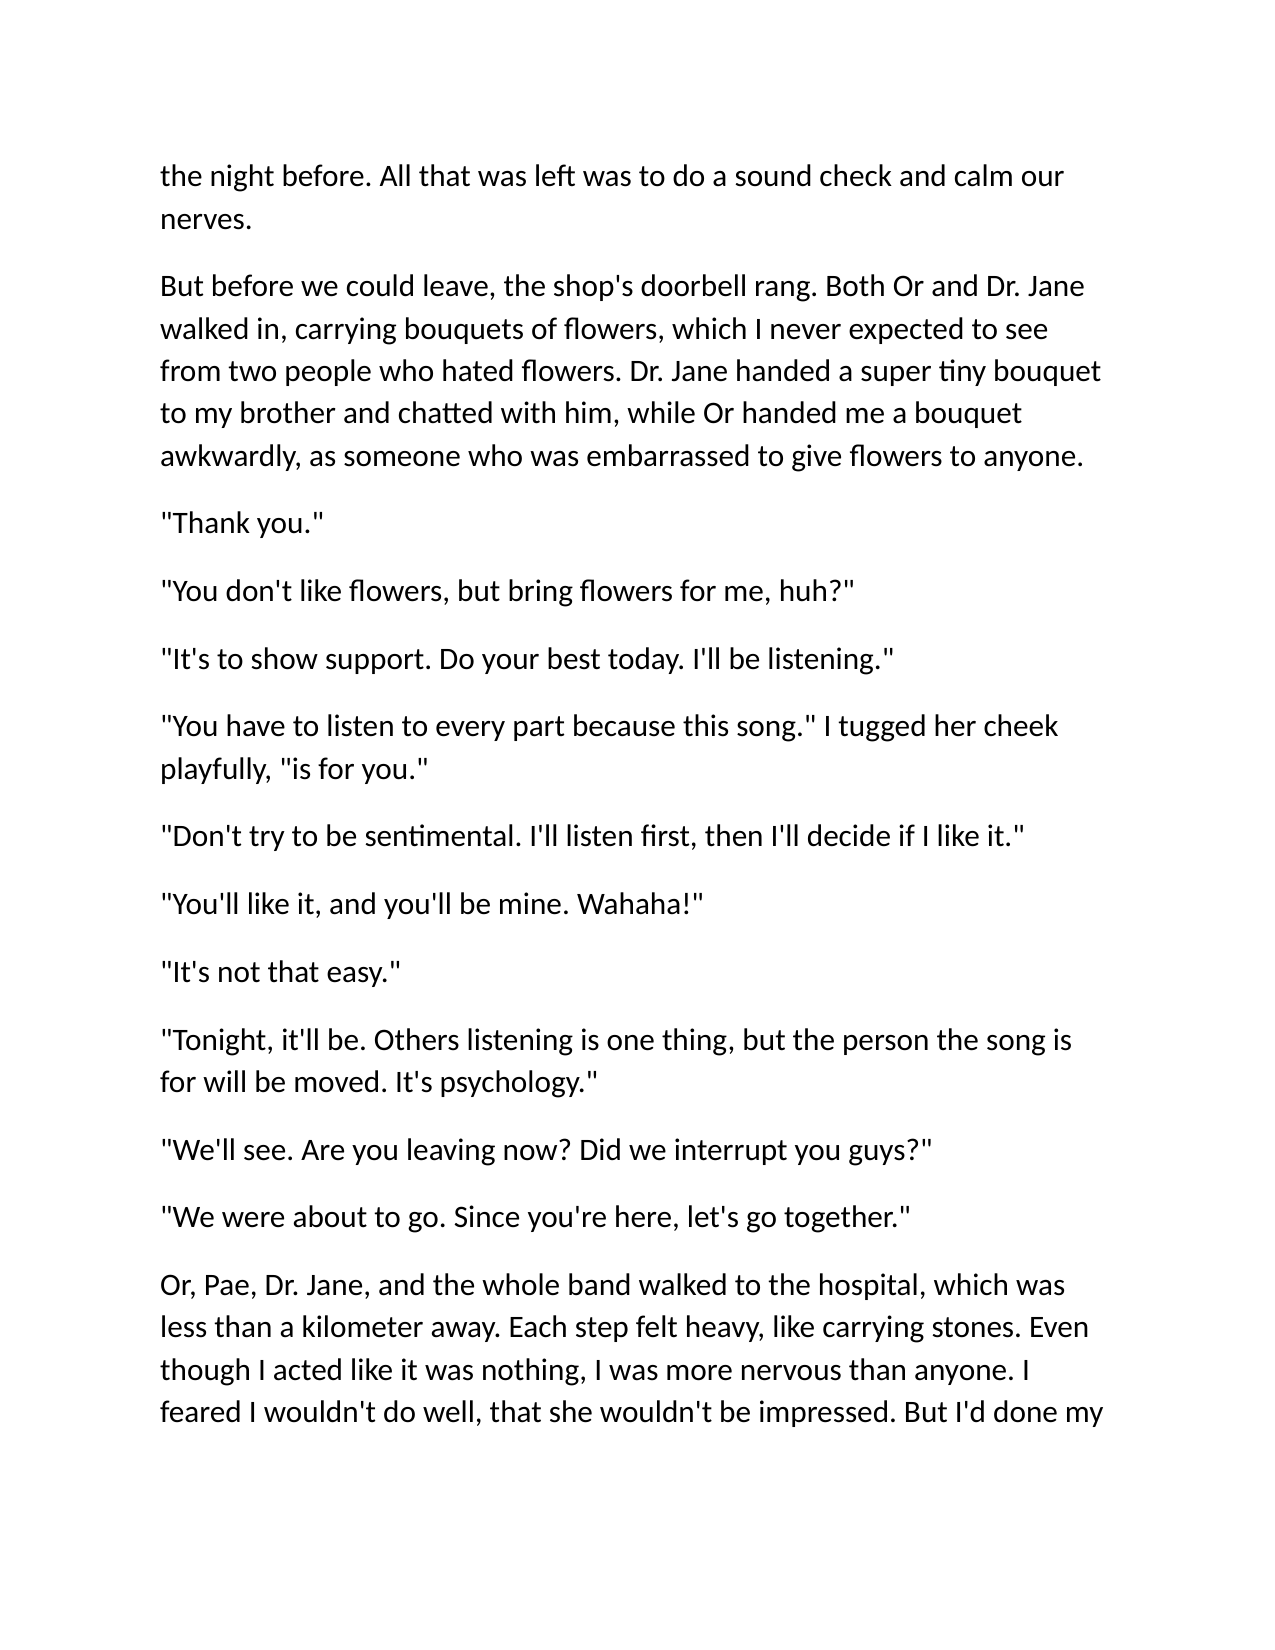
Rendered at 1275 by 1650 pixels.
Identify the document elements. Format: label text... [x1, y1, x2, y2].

text But before we could leave, the shop's doorbell rang. Both Or and Dr. Jane walked in, carrying bouquets of flowers, which I never expected to see from two people who hated flowers. Dr. Jane handed a super tiny bouquet to my brother and chatted with him, while Or handed me a bouquet awkwardly, as someone who was embarrassed to give flowers to anyone. [160, 266, 1113, 474]
text "Tonight, it'll be. Others listening is one thing, but the person the song is for will be moved. It's psychology." [160, 1019, 1113, 1100]
text "Thank you." [160, 503, 1113, 541]
text "You have to listen to every part because this song." I tugged her cheek playfully, "is for you." [160, 706, 1113, 787]
text "You don't like flowers, but bring flowers for me, huh?" [160, 571, 1113, 609]
text "It's not that easy." [160, 952, 1113, 990]
text Or, Pae, Dr. Jane, and the whole band walked to the hospital, which was less than a kilometer away. Each step felt heavy, like carrying stones. Even though I acted like it was nothing, I was more nervous than anyone. I feared I wouldn't do well, that she wouldn't be impressed. But I'd done my [160, 1265, 1113, 1430]
text "Don't try to be sentimental. I'll listen first, then I'll decide if I like it." [160, 816, 1113, 854]
text "We'll see. Are you leaving now? Did we interrupt you guys?" [160, 1129, 1113, 1168]
text "You'll like it, and you'll be mine. Wahaha!" [160, 884, 1113, 922]
text "It's to show support. Do your best today. I'll be listening." [160, 639, 1113, 677]
text the night before. All that was left was to do a sound check and calm our nerves. [160, 156, 1113, 237]
text "We were about to go. Since you're here, let's go together." [160, 1197, 1113, 1235]
